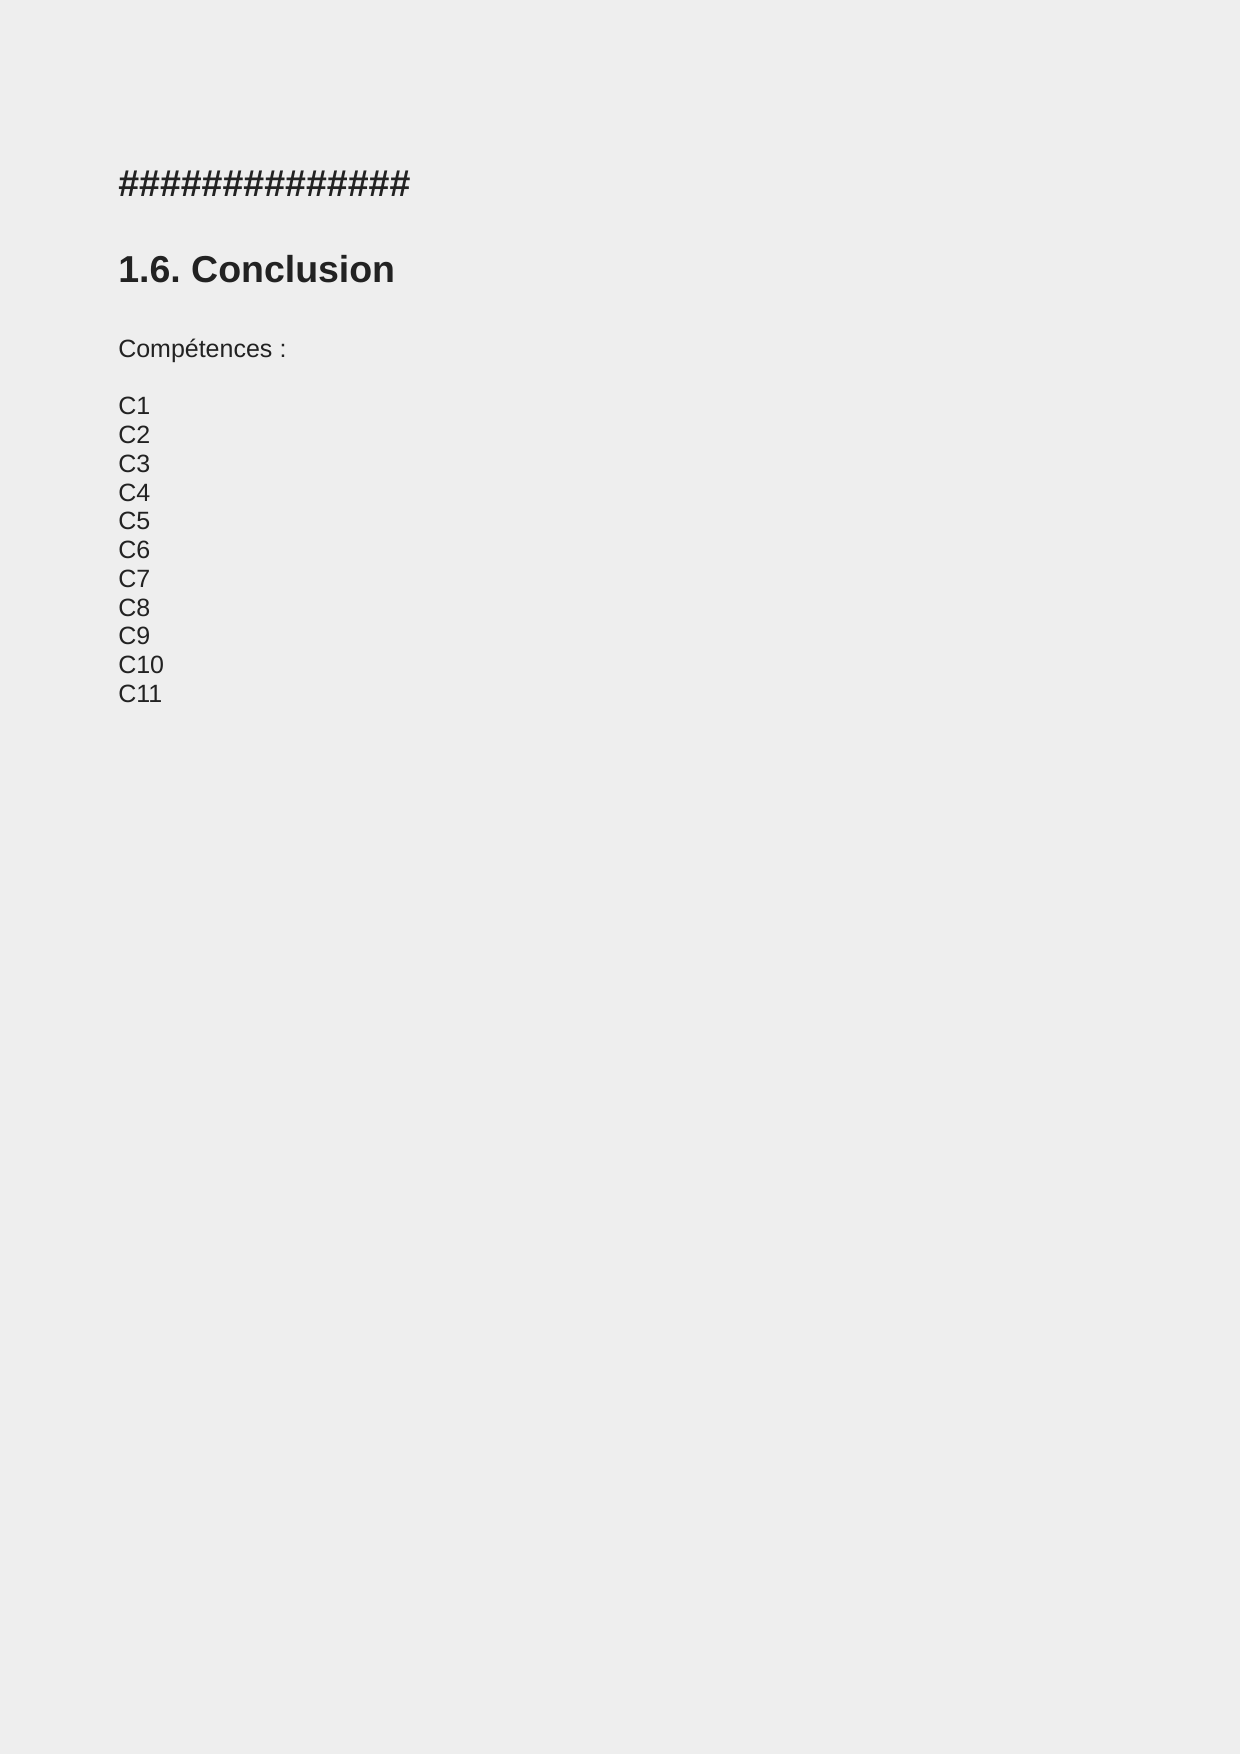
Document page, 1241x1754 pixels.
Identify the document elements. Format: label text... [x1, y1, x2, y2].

text ############## [118, 161, 1122, 204]
text C7 [118, 564, 1122, 592]
text C4 [118, 477, 1122, 506]
text C3 [118, 449, 1122, 477]
text Compétences : [118, 334, 1122, 362]
text C10 [118, 650, 1122, 679]
text C6 [118, 535, 1122, 564]
text C9 [118, 621, 1122, 650]
text C2 [118, 420, 1122, 449]
text C8 [118, 592, 1122, 621]
text C1 [118, 391, 1122, 420]
text C11 [118, 679, 1122, 707]
text 1.6. Conclusion [118, 247, 1122, 291]
text C5 [118, 506, 1122, 535]
